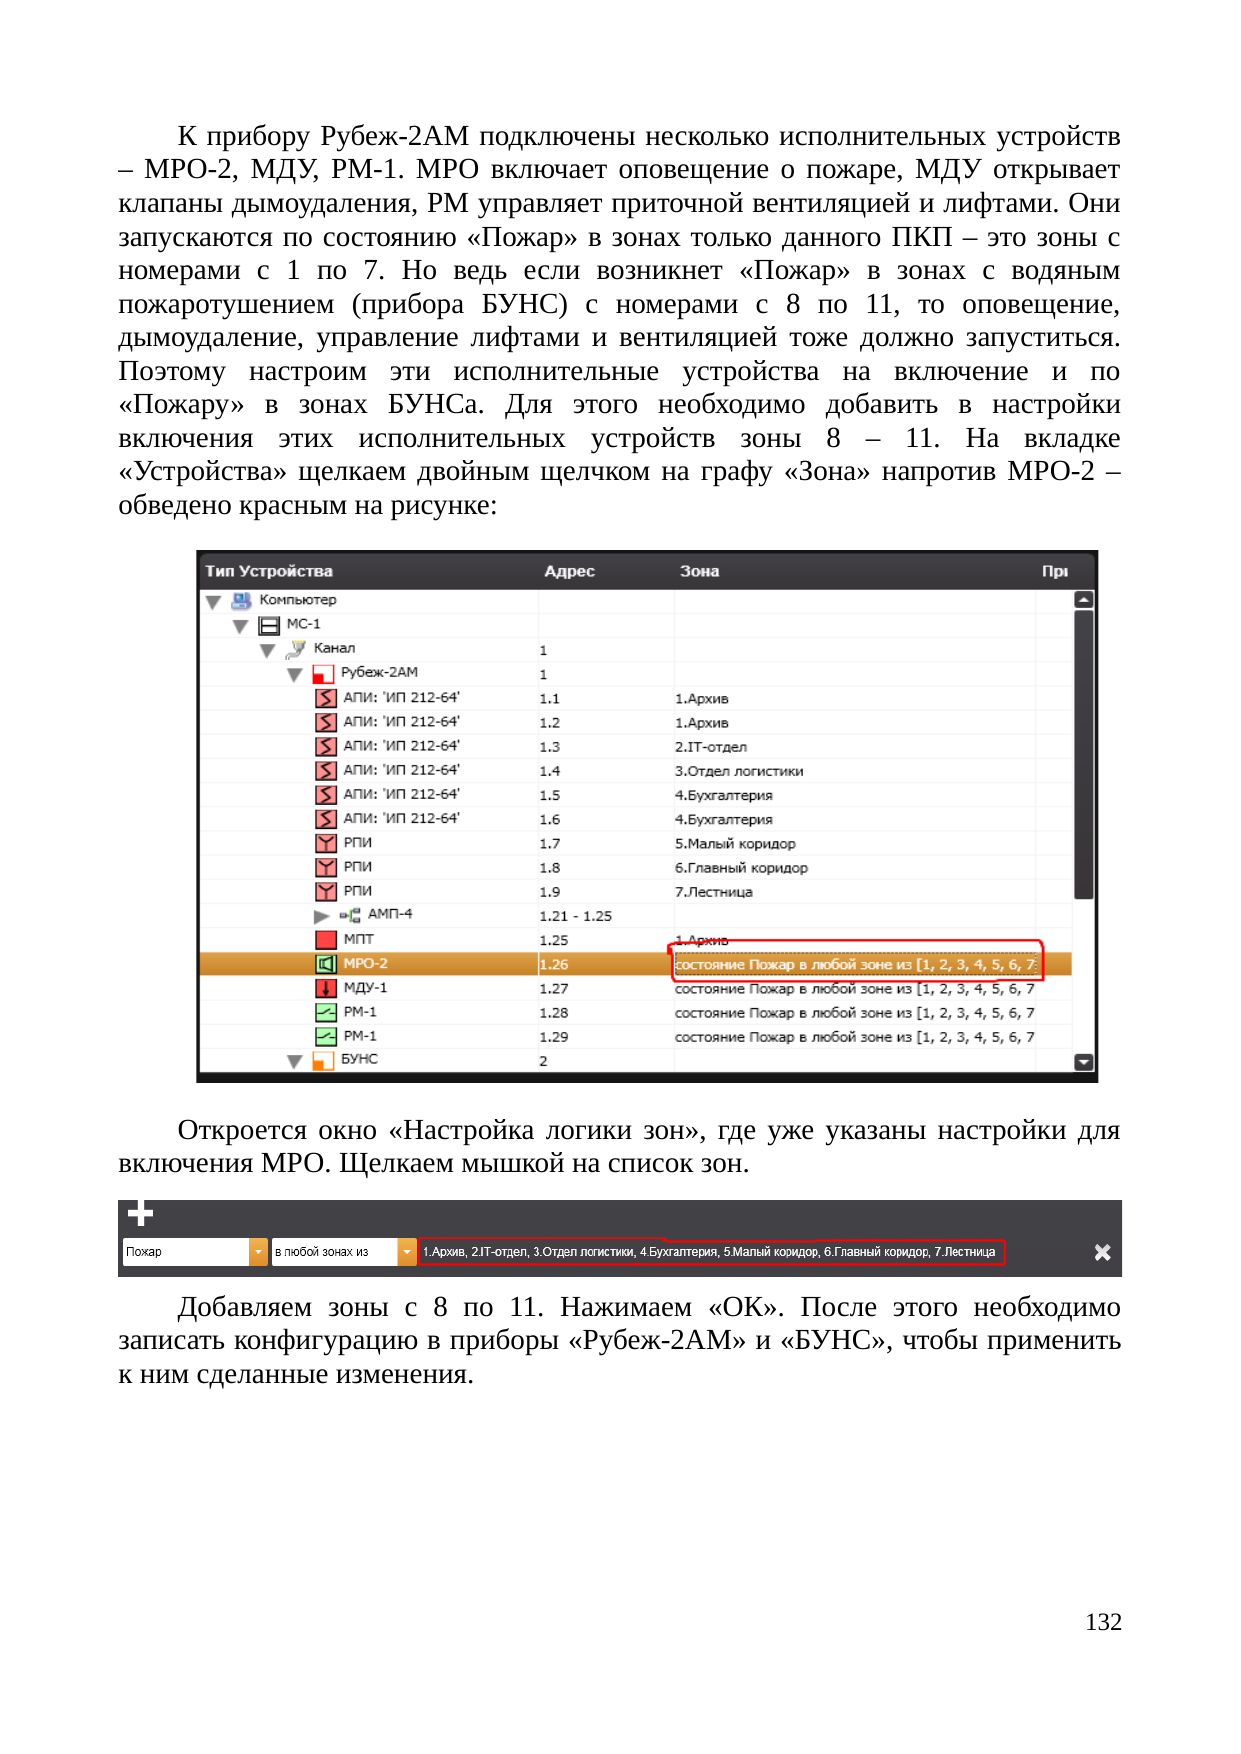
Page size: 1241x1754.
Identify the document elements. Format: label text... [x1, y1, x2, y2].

text Добавляем зоны с 8 по 11. Нажимаем «ОК». После этого необходимо записать конфигурацию в приборы «Рубеж-2АМ» и «БУНС», чтобы применить к ним сделанные изменения. [118, 1277, 1122, 1389]
text К прибору Рубеж-2АМ подключены несколько исполнительных устройств – МРО-2, МДУ, РМ-1. МРО включает оповещение о пожаре, МДУ открывает клапаны дымоудаления, РМ управляет приточной вентиляцией и лифтами. Они запускаются по состоянию «Пожар» в зонах только данного ПКП – это зоны с номерами с 1 по 7. Но ведь если возникнет «Пожар» в зонах с водяным пожаротушением (прибора БУНС) с номерами с 8 по 11, то оповещение, дымоудаление, управление лифтами и вентиляцией тоже должно запуститься. Поэтому настроим эти исполнительные устройства на включение и по «Пожару» в зонах БУНСа. Для этого необходимо добавить в настройки включения этих исполнительных устройств зоны 8 – 11. На вкладке «Устройства» щелкаем двойным щелчком на графу «Зона» напротив МРО-2 – обведено красным на рисунке: [118, 118, 1122, 521]
picture [118, 1200, 1123, 1277]
text Откроется окно «Настройка логики зон», где уже указаны настройки для включения МРО. Щелкаем мышкой на список зон. [118, 521, 1122, 1179]
text [118, 1179, 1122, 1200]
picture [196, 550, 1099, 1083]
